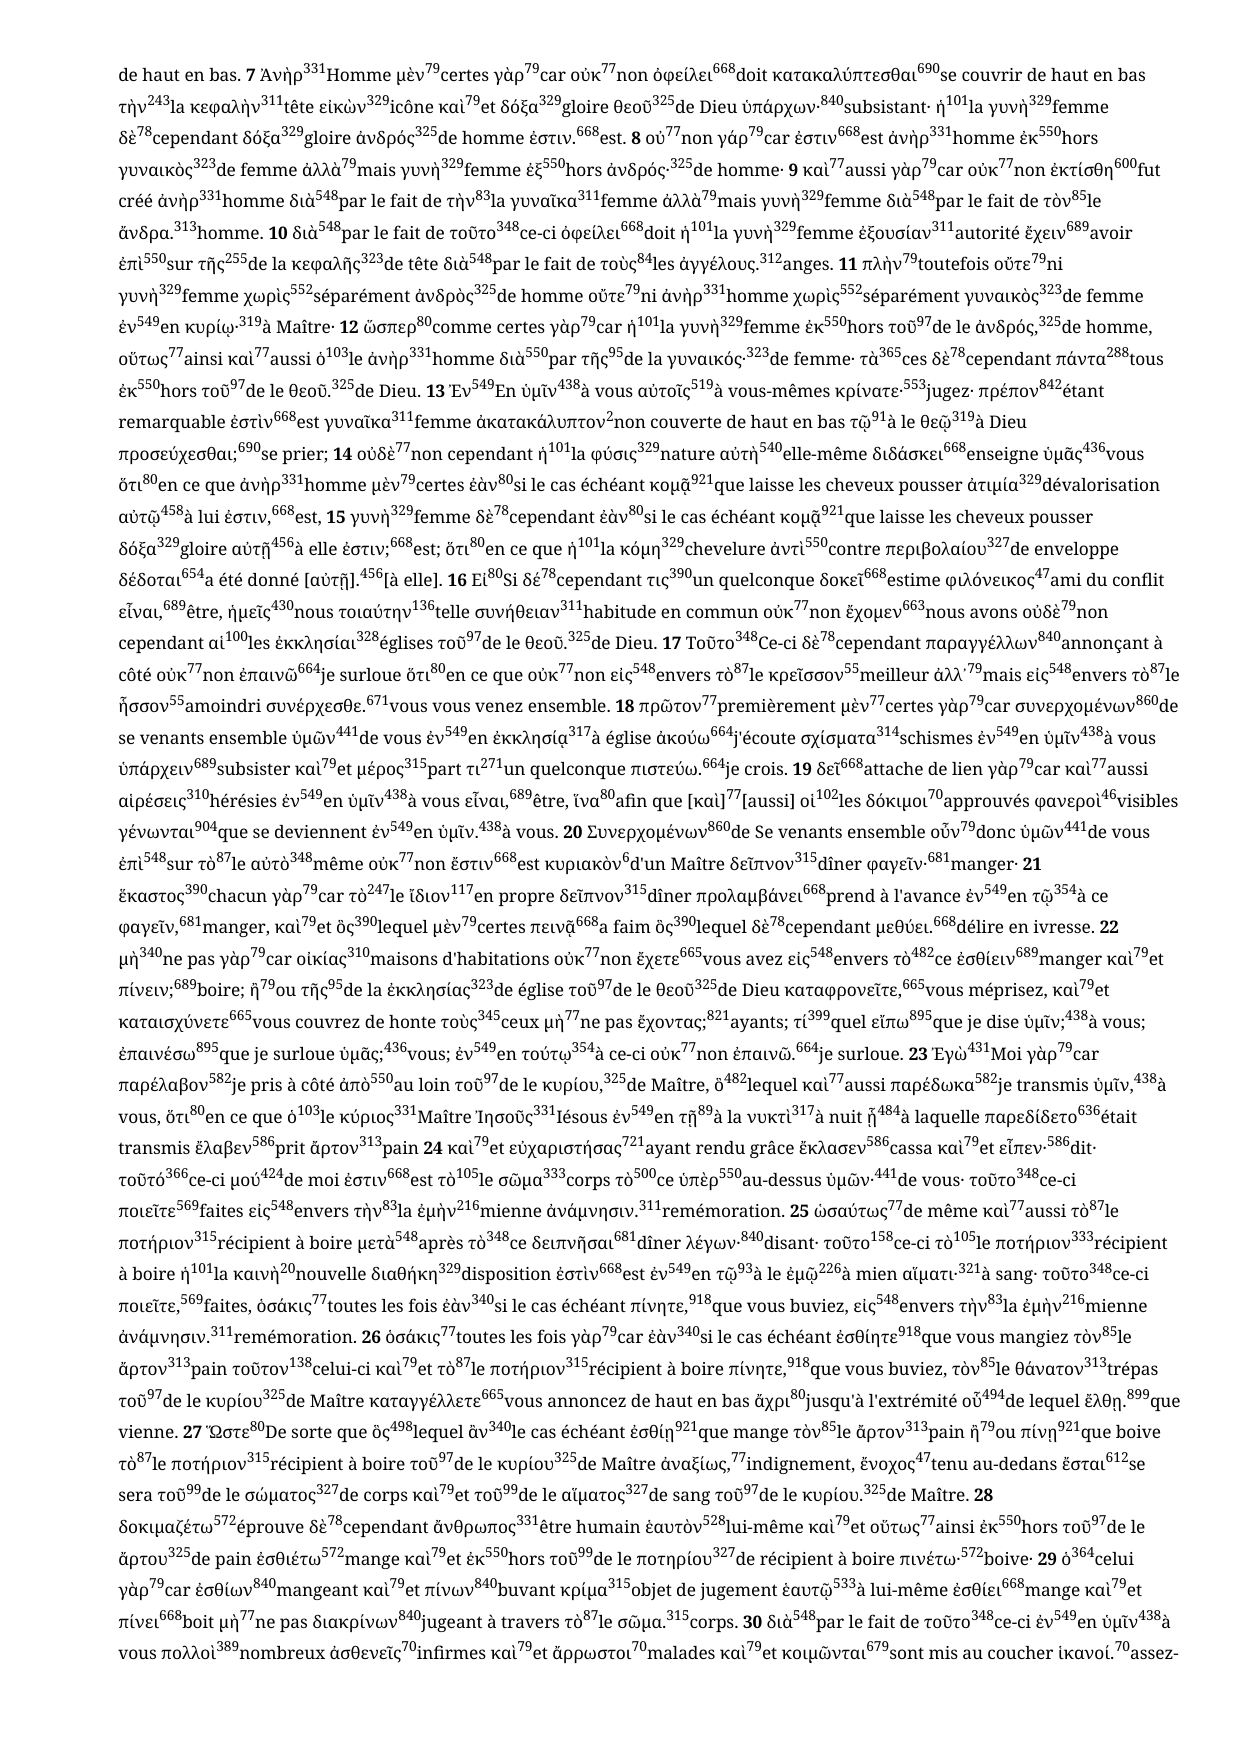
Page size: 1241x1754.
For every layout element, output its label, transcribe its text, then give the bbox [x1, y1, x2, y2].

text 1 μιμηταί330mimes μου424de moi γίνεσθε573que vous vous devenez καθὼς77de haut en bas comme κἀγὼ431et moi Χριστοῦ.325de Christ. 2 Ἐπαινῶ664Je surloue δὲ78cependant ὑμᾶς436vous ὅτι80en ce que πάντα374tous μου424de moi μέμνησθε645vous vous avez fait mémoire καί,79et, καθὼς77de haut en bas comme παρέδωκα582je transmis ὑμῖν,438à vous, τὰς82les παραδόσεις310transmissions κατέχετε.665vous tenez de haut en bas. 3 Θέλω664Je veux δὲ78cependant ὑμᾶς436vous εἰδέναι686avoir su ὅτι80en ce que παντὸς281de tout ἀνδρὸς325de homme ἡ101la κεφαλὴ329tête ὁ103le Χριστός331Christ ἐστιν,668est, κεφαλὴ329tête δὲ78cependant γυναικὸς323de femme ὁ103le ἀνήρ,331homme, κεφαλὴ329tête δὲ78cependant τοῦ97de le Χριστοῦ325de Christ ὁ103le θεός.331Dieu. 4 πᾶς287tout ἀνὴρ331homme προσευχόμενος867se priant ἢ79ou προφητεύων840prophétisant κατὰ550contre κεφαλῆς323de tête ἔχων840ayant καταισχύνει668couvre de honte τὴν83la κεφαλὴν311tête αὐτοῦ.464de lui. 5 πᾶσα285toute δὲ78cependant γυνὴ329femme προσευχομένη865se priante ἢ79ou προφητεύουσα838prophétisante ἀκατακαλύπτῳ8à non couverte de haut en bas τῇ249à la κεφαλῇ317à tête καταισχύνει668couvre de honte τὴν83la κεφαλὴν311tête αὐτῆς·462de elle· ἓν73un γάρ79car ἐστιν668est καὶ79et τὸ105le αὐτὸ366même τῇ350à celle ἐξυρημένῃ.799à ayante étée rasée. 6 εἰ80si γὰρ79car οὐ77non κατακαλύπτεται674se couvre de haut en bas γυνή,329femme, καὶ77aussi κειράσθω·560se tonde· εἰ80si δὲ78cependant αἰσχρὸν49honteux γυναικὶ317à femme τὸ366ce κείρασθαι682se tondre ἢ79ou ξυρᾶσθαι,682se raser, κατακαλυπτέσθω.576se couvre de haut en bas. 7 Ἀνὴρ331Homme μὲν79certes γὰρ79car οὐκ77non ὀφείλει668doit κατακαλύπτεσθαι690se couvrir de haut en bas τὴν243la κεφαλὴν311tête εἰκὼν329icône καὶ79et δόξα329gloire θεοῦ325de Dieu ὑπάρχων·840subsistant· ἡ101la γυνὴ329femme δὲ78cependant δόξα329gloire ἀνδρός325de homme ἐστιν.668est. 8 οὐ77non γάρ79car ἐστιν668est ἀνὴρ331homme ἐκ550hors γυναικὸς323de femme ἀλλὰ79mais γυνὴ329femme ἐξ550hors ἀνδρός·325de homme· 9 καὶ77aussi γὰρ79car οὐκ77non ἐκτίσθη600fut créé ἀνὴρ331homme διὰ548par le fait de τὴν83la γυναῖκα311femme ἀλλὰ79mais γυνὴ329femme διὰ548par le fait de τὸν85le ἄνδρα.313homme. 10 διὰ548par le fait de τοῦτο348ce-ci ὀφείλει668doit ἡ101la γυνὴ329femme ἐξουσίαν311autorité ἔχειν689avoir ἐπὶ550sur τῆς255de la κεφαλῆς323de tête διὰ548par le fait de τοὺς84les ἀγγέλους.312anges. 11 πλὴν79toutefois οὔτε79ni γυνὴ329femme χωρὶς552séparément ἀνδρὸς325de homme οὔτε79ni ἀνὴρ331homme χωρὶς552séparément γυναικὸς323de femme ἐν549en κυρίῳ·319à Maître· 12 ὥσπερ80comme certes γὰρ79car ἡ101la γυνὴ329femme ἐκ550hors τοῦ97de le ἀνδρός,325de homme, οὕτως77ainsi καὶ77aussi ὁ103le ἀνὴρ331homme διὰ550par τῆς95de la γυναικός·323de femme· τὰ365ces δὲ78cependant πάντα288tous ἐκ550hors τοῦ97de le θεοῦ.325de Dieu. 13 Ἐν549En ὑμῖν438à vous αὐτοῖς519à vous-mêmes κρίνατε·553jugez· πρέπον842étant remarquable ἐστὶν668est γυναῖκα311femme ἀκατακάλυπτον2non couverte de haut en bas τῷ91à le θεῷ319à Dieu προσεύχεσθαι;690se prier; 14 οὐδὲ77non cependant ἡ101la φύσις329nature αὐτὴ540elle-même διδάσκει668enseigne ὑμᾶς436vous ὅτι80en ce que ἀνὴρ331homme μὲν79certes ἐὰν80si le cas échéant κομᾷ921que laisse les cheveux pousser ἀτιμία329dévalorisation αὐτῷ458à lui ἐστιν,668est, 15 γυνὴ329femme δὲ78cependant ἐὰν80si le cas échéant κομᾷ921que laisse les cheveux pousser δόξα329gloire αὐτῇ456à elle ἐστιν;668est; ὅτι80en ce que ἡ101la κόμη329chevelure ἀντὶ550contre περιβολαίου327de enveloppe δέδοται654a été donné [αὐτῇ].456[à elle]. 16 Εἰ80Si δέ78cependant τις390un quelconque δοκεῖ668estime φιλόνεικος47ami du conflit εἶναι,689être, ἡμεῖς430nous τοιαύτην136telle συνήθειαν311habitude en commun οὐκ77non ἔχομεν663nous avons οὐδὲ79non cependant αἱ100les ἐκκλησίαι328églises τοῦ97de le θεοῦ.325de Dieu. 17 Τοῦτο348Ce-ci δὲ78cependant παραγγέλλων840annonçant à côté οὐκ77non ἐπαινῶ664je surloue ὅτι80en ce que οὐκ77non εἰς548envers τὸ87le κρεῖσσον55meilleur ἀλλ᾽79mais εἰς548envers τὸ87le ἧσσον55amoindri συνέρχεσθε.671vous vous venez ensemble. 18 πρῶτον77premièrement μὲν77certes γὰρ79car συνερχομένων860de se venants ensemble ὑμῶν441de vous ἐν549en ἐκκλησίᾳ317à église ἀκούω664j'écoute σχίσματα314schismes ἐν549en ὑμῖν438à vous ὑπάρχειν689subsister καὶ79et μέρος315part τι271un quelconque πιστεύω.664je crois. 19 δεῖ668attache de lien γὰρ79car καὶ77aussi αἱρέσεις310hérésies ἐν549en ὑμῖν438à vous εἶναι,689être, ἵνα80afin que [καὶ]77[aussi] οἱ102les δόκιμοι70approuvés φανεροὶ46visibles γένωνται904que se deviennent ἐν549en ὑμῖν.438à vous. 20 Συνερχομένων860de Se venants ensemble οὖν79donc ὑμῶν441de vous ἐπὶ548sur τὸ87le αὐτὸ348même οὐκ77non ἔστιν668est κυριακὸν6d'un Maître δεῖπνον315dîner φαγεῖν·681manger· 21 ἕκαστος390chacun γὰρ79car τὸ247le ἴδιον117en propre δεῖπνον315dîner προλαμβάνει668prend à l'avance ἐν549en τῷ354à ce φαγεῖν,681manger, καὶ79et ὃς390lequel μὲν79certes πεινᾷ668a faim ὃς390lequel δὲ78cependant μεθύει.668délire en ivresse. 22 μὴ340ne pas γὰρ79car οἰκίας310maisons d'habitations οὐκ77non ἔχετε665vous avez εἰς548envers τὸ482ce ἐσθίειν689manger καὶ79et πίνειν;689boire; ἢ79ou τῆς95de la ἐκκλησίας323de église τοῦ97de le θεοῦ325de Dieu καταφρονεῖτε,665vous méprisez, καὶ79et καταισχύνετε665vous couvrez de honte τοὺς345ceux μὴ77ne pas ἔχοντας;821ayants; τί399quel εἴπω895que je dise ὑμῖν;438à vous; ἐπαινέσω895que je surloue ὑμᾶς;436vous; ἐν549en τούτῳ354à ce-ci οὐκ77non ἐπαινῶ.664je surloue. 23 Ἐγὼ431Moi γὰρ79car παρέλαβον582je pris à côté ἀπὸ550au loin τοῦ97de le κυρίου,325de Maître, ὃ482lequel καὶ77aussi παρέδωκα582je transmis ὑμῖν,438à vous, ὅτι80en ce que ὁ103le κύριος331Maître Ἰησοῦς331Iésous ἐν549en τῇ89à la νυκτὶ317à nuit ᾗ484à laquelle παρεδίδετο636était transmis ἔλαβεν586prit ἄρτον313pain 24 καὶ79et εὐχαριστήσας721ayant rendu grâce ἔκλασεν586cassa καὶ79et εἶπεν·586dit· τοῦτό366ce-ci μού424de moi ἐστιν668est τὸ105le σῶμα333corps τὸ500ce ὑπὲρ550au-dessus ὑμῶν·441de vous· τοῦτο348ce-ci ποιεῖτε569faites εἰς548envers τὴν83la ἐμὴν216mienne ἀνάμνησιν.311remémoration. 25 ὡσαύτως77de même καὶ77aussi τὸ87le ποτήριον315récipient à boire μετὰ548après τὸ348ce δειπνῆσαι681dîner λέγων·840disant· τοῦτο158ce-ci τὸ105le ποτήριον333récipient à boire ἡ101la καινὴ20nouvelle διαθήκη329disposition ἐστὶν668est ἐν549en τῷ93à le ἐμῷ226à mien αἵματι·321à sang· τοῦτο348ce-ci ποιεῖτε,569faites, ὁσάκις77toutes les fois ἐὰν340si le cas échéant πίνητε,918que vous buviez, εἰς548envers τὴν83la ἐμὴν216mienne ἀνάμνησιν.311remémoration. 26 ὁσάκις77toutes les fois γὰρ79car ἐὰν340si le cas échéant ἐσθίητε918que vous mangiez τὸν85le ἄρτον313pain τοῦτον138celui-ci καὶ79et τὸ87le ποτήριον315récipient à boire πίνητε,918que vous buviez, τὸν85le θάνατον313trépas τοῦ97de le κυρίου325de Maître καταγγέλλετε665vous annoncez de haut en bas ἄχρι80jusqu'à l'extrémité οὗ494de lequel ἔλθῃ.899que vienne. 27 Ὥστε80De sorte que ὃς498lequel ἂν340le cas échéant ἐσθίῃ921que mange τὸν85le ἄρτον313pain ἢ79ou πίνῃ921que boive τὸ87le ποτήριον315récipient à boire τοῦ97de le κυρίου325de Maître ἀναξίως,77indignement, ἔνοχος47tenu au-dedans ἔσται612se sera τοῦ99de le σώματος327de corps καὶ79et τοῦ99de le αἵματος327de sang τοῦ97de le κυρίου.325de Maître. 28 δοκιμαζέτω572éprouve δὲ78cependant ἄνθρωπος331être humain ἑαυτὸν528lui-même καὶ79et οὕτως77ainsi ἐκ550hors τοῦ97de le ἄρτου325de pain ἐσθιέτω572mange καὶ79et ἐκ550hors τοῦ99de le ποτηρίου327de récipient à boire πινέτω·572boive· 29 ὁ364celui γὰρ79car ἐσθίων840mangeant καὶ79et πίνων840buvant κρίμα315objet de jugement ἑαυτῷ533à lui-même ἐσθίει668mange καὶ79et πίνει668boit μὴ77ne pas διακρίνων840jugeant à travers τὸ87le σῶμα.315corps. 30 διὰ548par le fait de τοῦτο348ce-ci ἐν549en ὑμῖν438à vous πολλοὶ389nombreux ἀσθενεῖς70infirmes καὶ79et ἄρρωστοι70malades καὶ79et κοιμῶνται679sont mis au coucher ἱκανοί.70assez-importants. 31 εἰ80si δὲ78cependant ἑαυτοὺς506nous-mêmes διεκρίνομεν,620nous jugions à travers, οὐκ77non ἂν340le cas échéant ἐκρινόμεθα·632nous étions jugé· 32 κρινόμενοι890étants jugés δὲ78cependant ὑπὸ550sous [τοῦ]97[de le] κυρίου325de Maître παιδευόμεθα,675nous sommes éduqués, ἵνα80afin que μὴ77ne pas σὺν549avec τῷ91à le κόσμῳ319à monde κατακριθῶμεν.906que nous soyons jugé contre. 33 Ὥστε,80De sorte que, ἀδελφοί336frères μου,424de moi, συνερχόμενοι866se venants ensemble εἰς548envers τὸ348ce φαγεῖν681manger ἀλλήλους501les uns les autres ἐκδέχεσθε.573que vous vous attendez. 34 εἴ80si τις390un quelconque πεινᾷ,668a faim, ἐν549en οἴκῳ319à maison ἐσθιέτω,572mange, ἵνα80afin que μὴ77ne pas εἰς548envers κρίμα315objet de jugement συνέρχησθε.924que vous vous veniez ensemble. τὰ86les δὲ78cependant λοιπὰ374restants ὡς80comme ἂν340le cas échéant ἔλθω895que je vienne διατάξομαι.608je m'ordonnerai au-travers. [118, 59, 1181, 1665]
